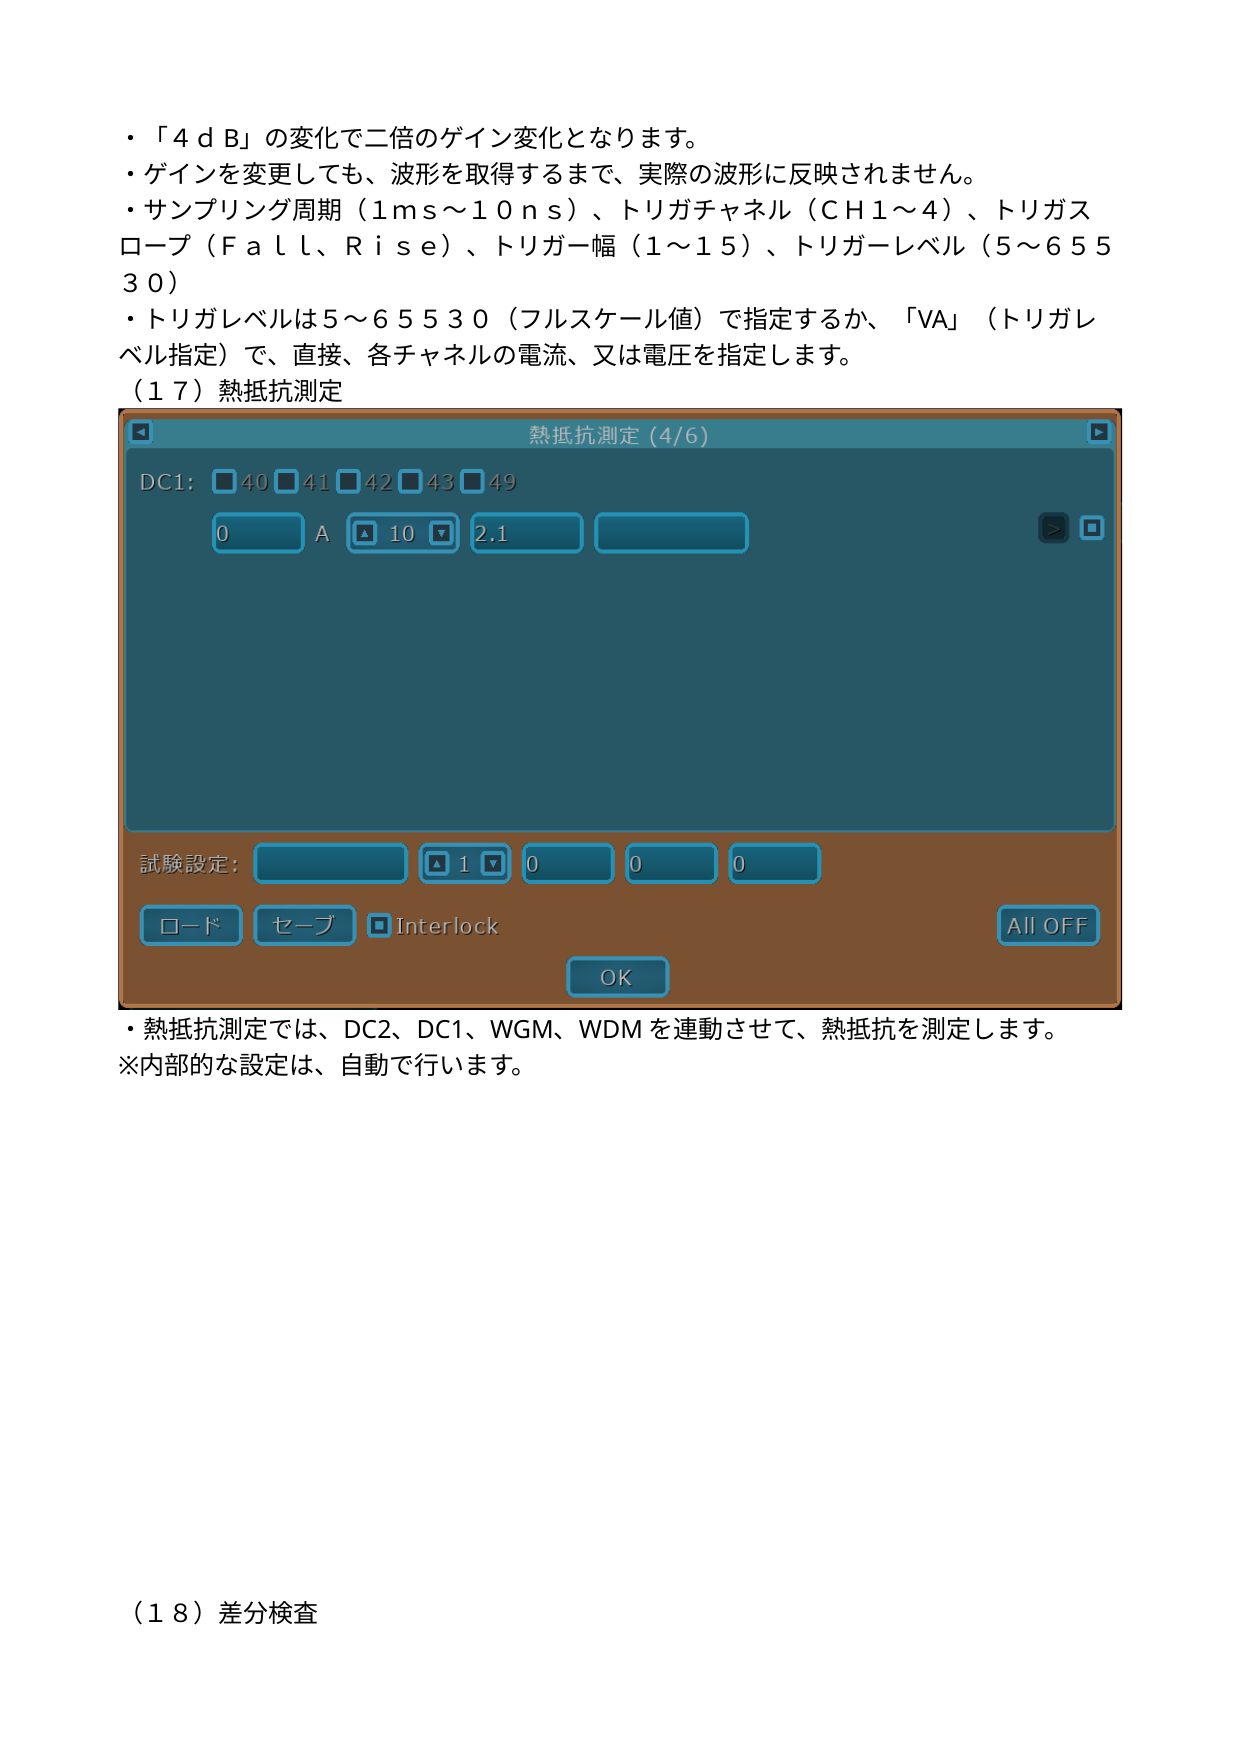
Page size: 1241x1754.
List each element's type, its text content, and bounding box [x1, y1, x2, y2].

text ・ゲインを変更しても、波形を取得するまで、実際の波形に反映されません。 [118, 154, 1122, 191]
text （１８）差分検査 [118, 1593, 1122, 1629]
text ・「４ｄB」の変化で二倍のゲイン変化となります。 [118, 118, 1122, 154]
text ・トリガレベルは５～６５５３０（フルスケール値）で指定するか、「VA」（トリガレベル指定）で、直接、各チャネルの電流、又は電圧を指定します。 [118, 299, 1122, 372]
text （１７）熱抵抗測定 [118, 372, 1122, 408]
text ※内部的な設定は、自動で行います。 [118, 1046, 1122, 1082]
text ・熱抵抗測定では、DC2、DC1、WGM、WDMを連動させて、熱抵抗を測定します。 [118, 1010, 1122, 1046]
picture [118, 408, 1123, 1010]
text ・サンプリング周期（１ｍｓ～１０ｎｓ）、トリガチャネル（ＣＨ１～４）、トリガスロープ（Ｆａｌｌ、Ｒｉｓｅ）、トリガー幅（１～１５）、トリガーレベル（５～６５５３０） [118, 191, 1122, 299]
